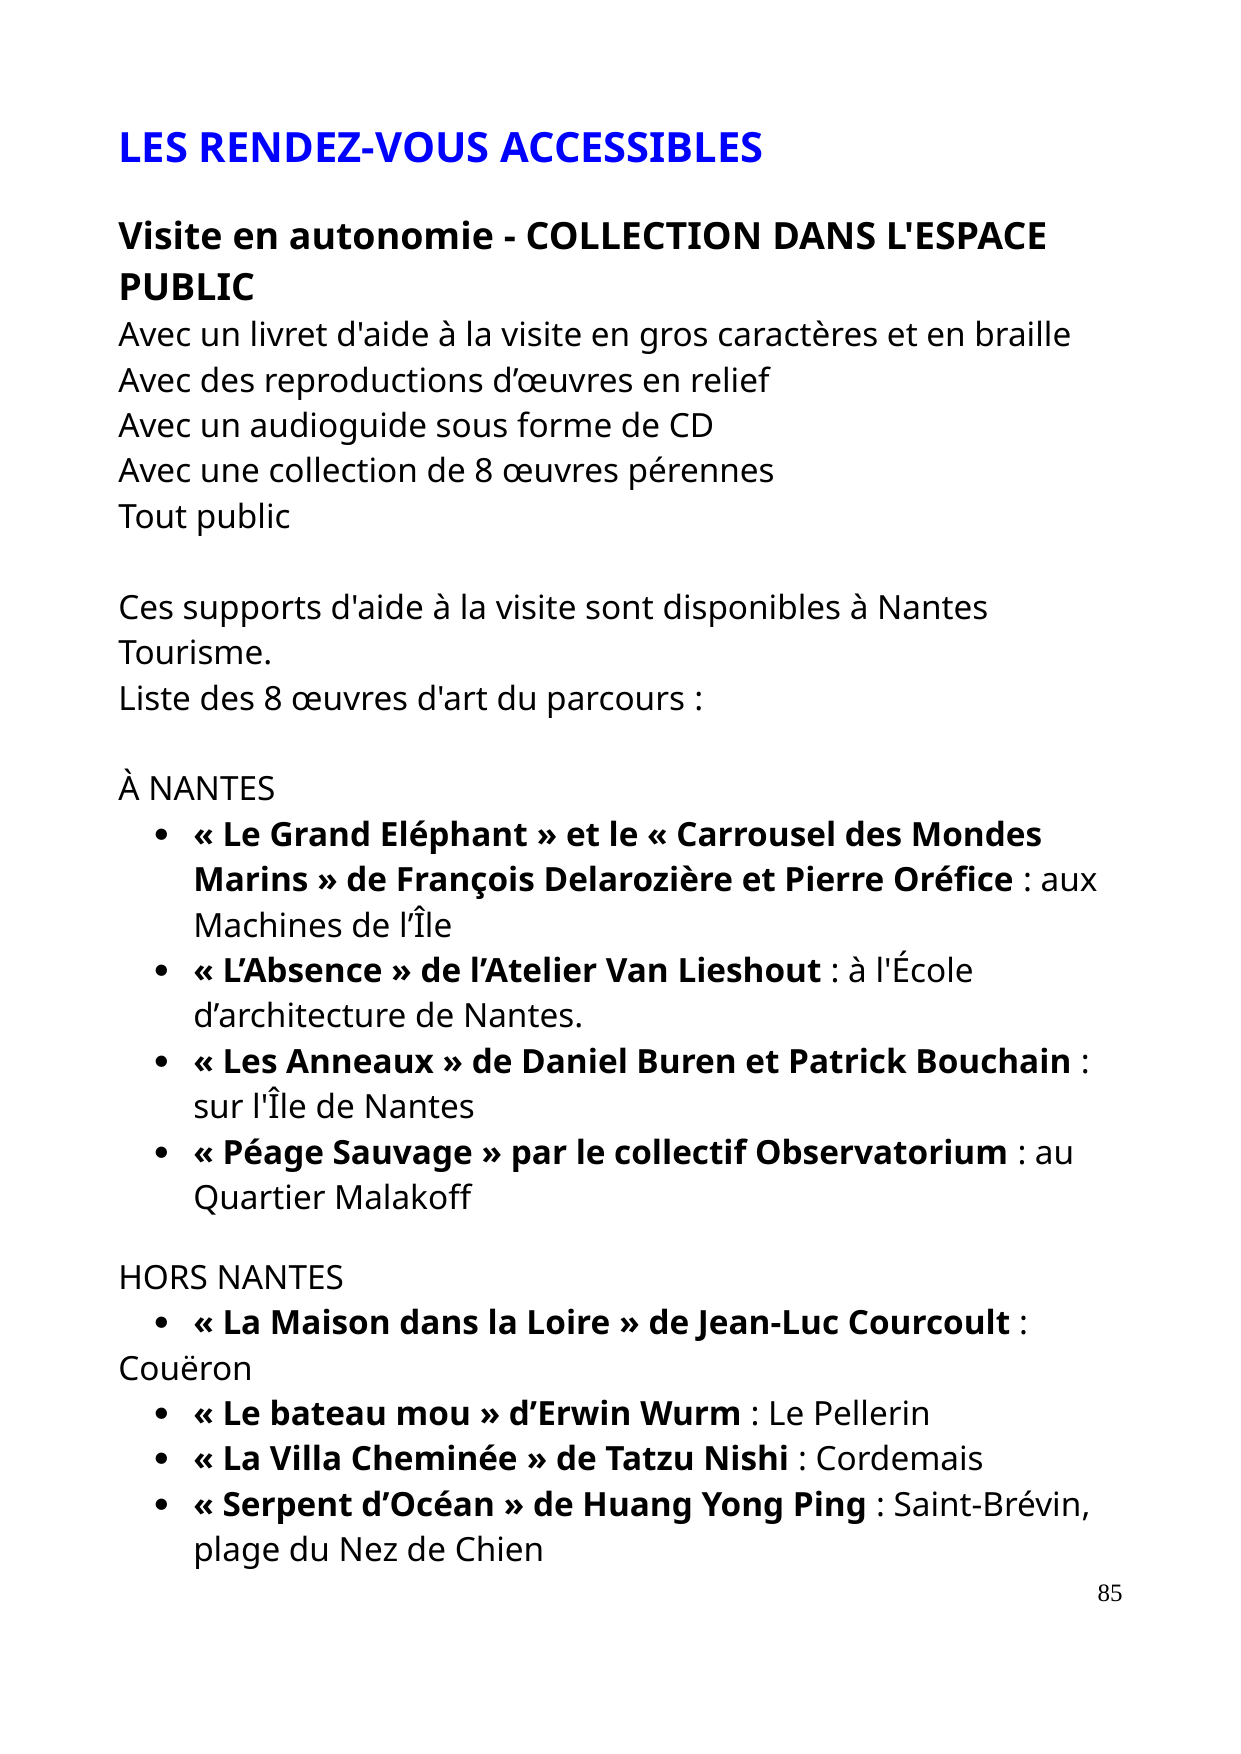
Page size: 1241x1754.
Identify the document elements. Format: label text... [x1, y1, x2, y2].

text Avec un livret d'aide à la visite en gros caractères et en braille [118, 311, 1122, 356]
text Ces supports d'aide à la visite sont disponibles à Nantes Tourisme. [118, 583, 1122, 674]
text HORS NANTES [118, 1253, 1122, 1299]
list « Le Grand Eléphant » et le « Carrousel des Mondes Marins » de François Delarozière et Pierre Oréfice : aux Machines de l’Île [156, 811, 1122, 947]
list « La Villa Cheminée » de Tatzu Nishi : Cordemais [156, 1435, 1122, 1481]
text Avec un audioguide sous forme de CD [118, 402, 1122, 447]
list « Serpent d’Océan » de Huang Yong Ping : Saint-Brévin, plage du Nez de Chien [156, 1481, 1122, 1571]
text À NANTES [118, 765, 1122, 811]
text Avec une collection de 8 œuvres pérennes [118, 447, 1122, 493]
text Tout public [118, 493, 1122, 538]
text LES RENDEZ-VOUS ACCESSIBLES [118, 118, 1122, 175]
text Liste des 8 œuvres d'art du parcours : [118, 674, 1122, 720]
list « Péage Sauvage » par le collectif Observatorium : au Quartier Malakoff [156, 1128, 1122, 1219]
list « L’Absence » de l’Atelier Van Lieshout : à l'École d’architecture de Nantes. [156, 947, 1122, 1038]
list « Le bateau mou » d’Erwin Wurm : Le Pellerin [156, 1390, 1122, 1435]
text Avec des reproductions d’œuvres en relief [118, 356, 1122, 402]
list « La Maison dans la Loire » de Jean-Luc Courcoult : [156, 1299, 1122, 1344]
text Couëron [118, 1344, 1122, 1390]
text Visite en autonomie - COLLECTION DANS L'ESPACE PUBLIC [118, 209, 1122, 311]
list « Les Anneaux » de Daniel Buren et Patrick Bouchain : sur l'Île de Nantes [156, 1038, 1122, 1128]
